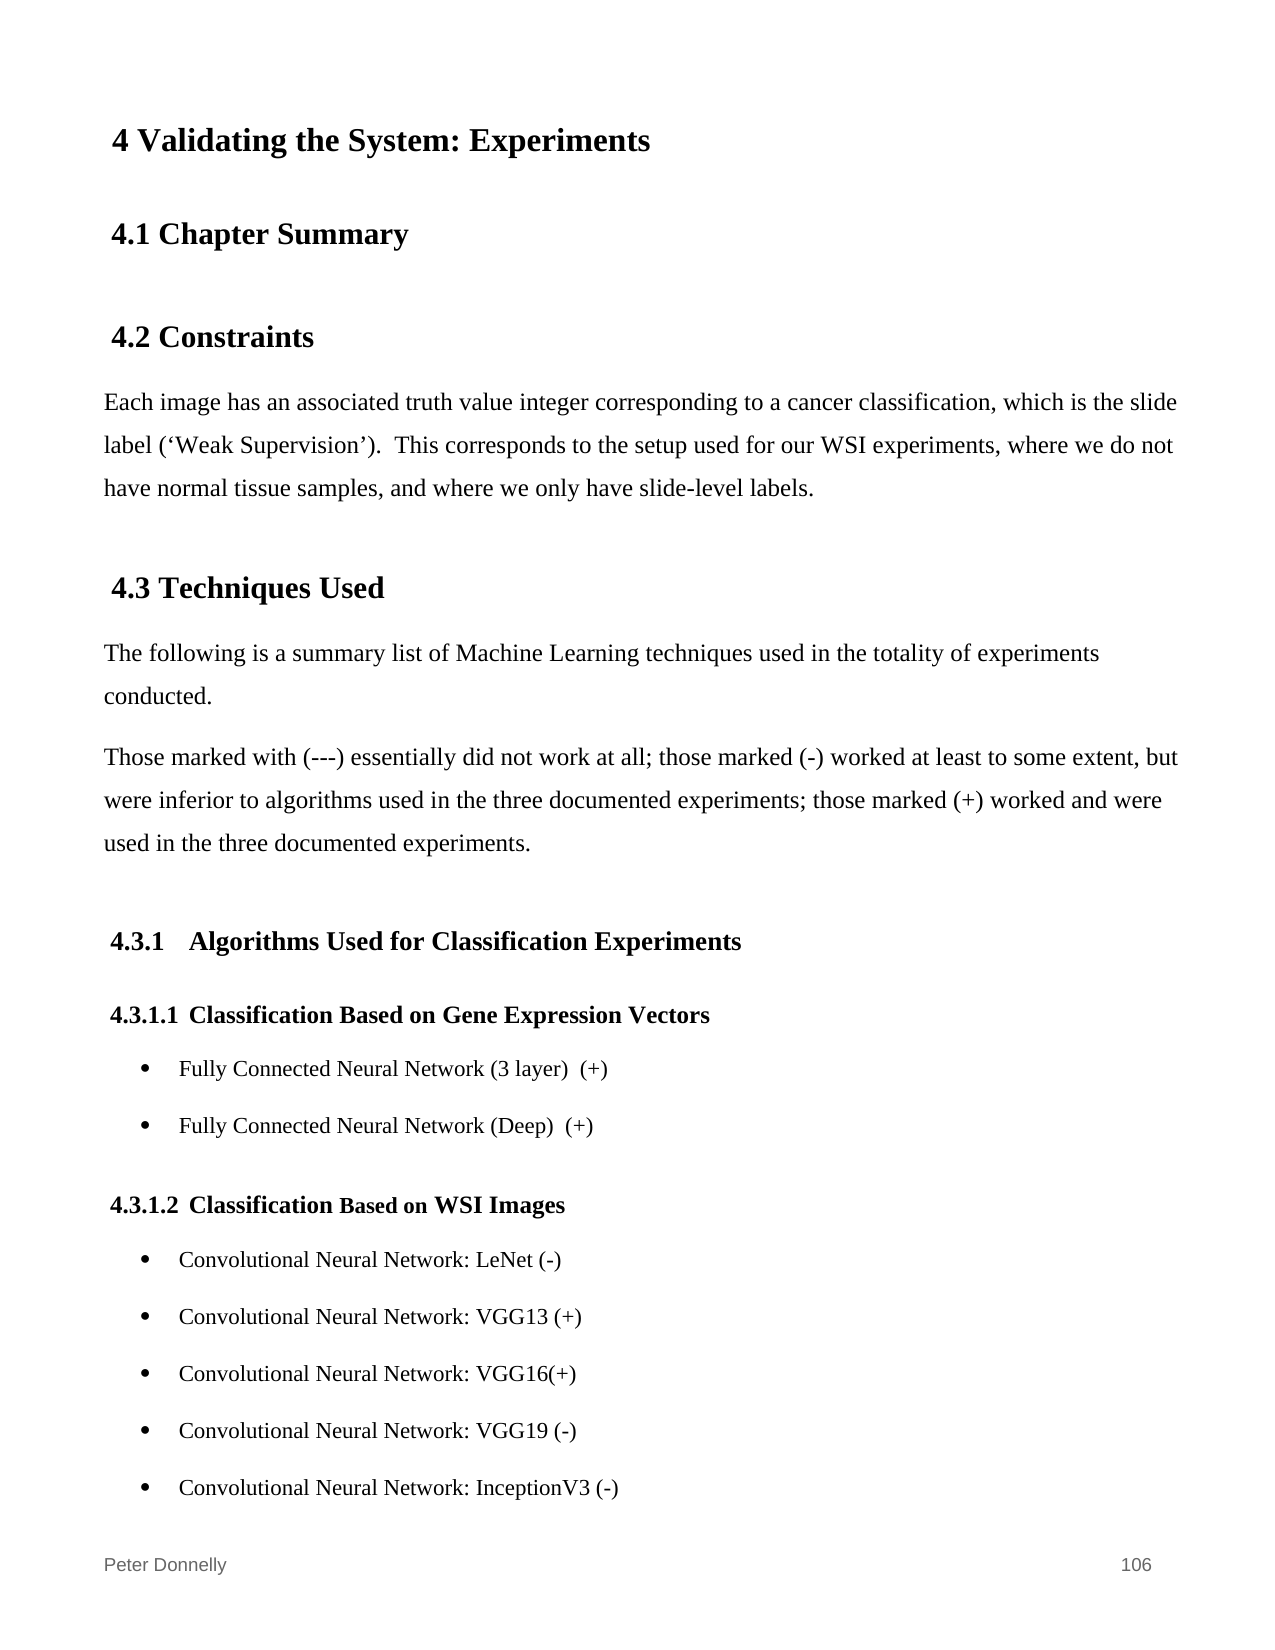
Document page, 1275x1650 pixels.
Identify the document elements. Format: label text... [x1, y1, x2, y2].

text Each image has an associated truth value integer corresponding to a cancer classification, which is the slide label (‘Weak Supervision’). This corresponds to the setup used for our WSI experiments, where we do not have normal tissue samples, and where we only have slide-level labels. [103, 387, 1181, 502]
text The following is a summary list of Machine Learning techniques used in the totality of experiments conducted. [103, 638, 1181, 710]
list Convolutional Neural Network: VGG19 (-) [141, 1417, 1181, 1443]
subtitle Chapter Summary [103, 215, 1181, 251]
list Convolutional Neural Network: LeNet (-) [141, 1246, 1181, 1272]
text Those marked with (---) essentially did not work at all; those marked (-) worked at least to some extent, but were inferior to algorithms used in the three documented experiments; those marked (+) worked and were used in the three documented experiments. [103, 742, 1181, 857]
subtitle Algorithms Used for Classification Experiments [103, 924, 1181, 956]
list Convolutional Neural Network: VGG16(+) [141, 1360, 1181, 1386]
subtitle Techniques Used [103, 570, 1181, 606]
list Fully Connected Neural Network (3 layer) (+) [141, 1055, 1181, 1082]
list Convolutional Neural Network: InceptionV3 (-) [141, 1474, 1181, 1501]
subtitle Validating the System: Experiments [103, 120, 1181, 158]
subtitle Classification Based on WSI Images [103, 1190, 1181, 1219]
list Convolutional Neural Network: VGG13 (+) [141, 1303, 1181, 1329]
list Fully Connected Neural Network (Deep) (+) [141, 1112, 1181, 1139]
subtitle Classification Based on Gene Expression Vectors [103, 1000, 1181, 1029]
subtitle Constraints [103, 319, 1181, 355]
